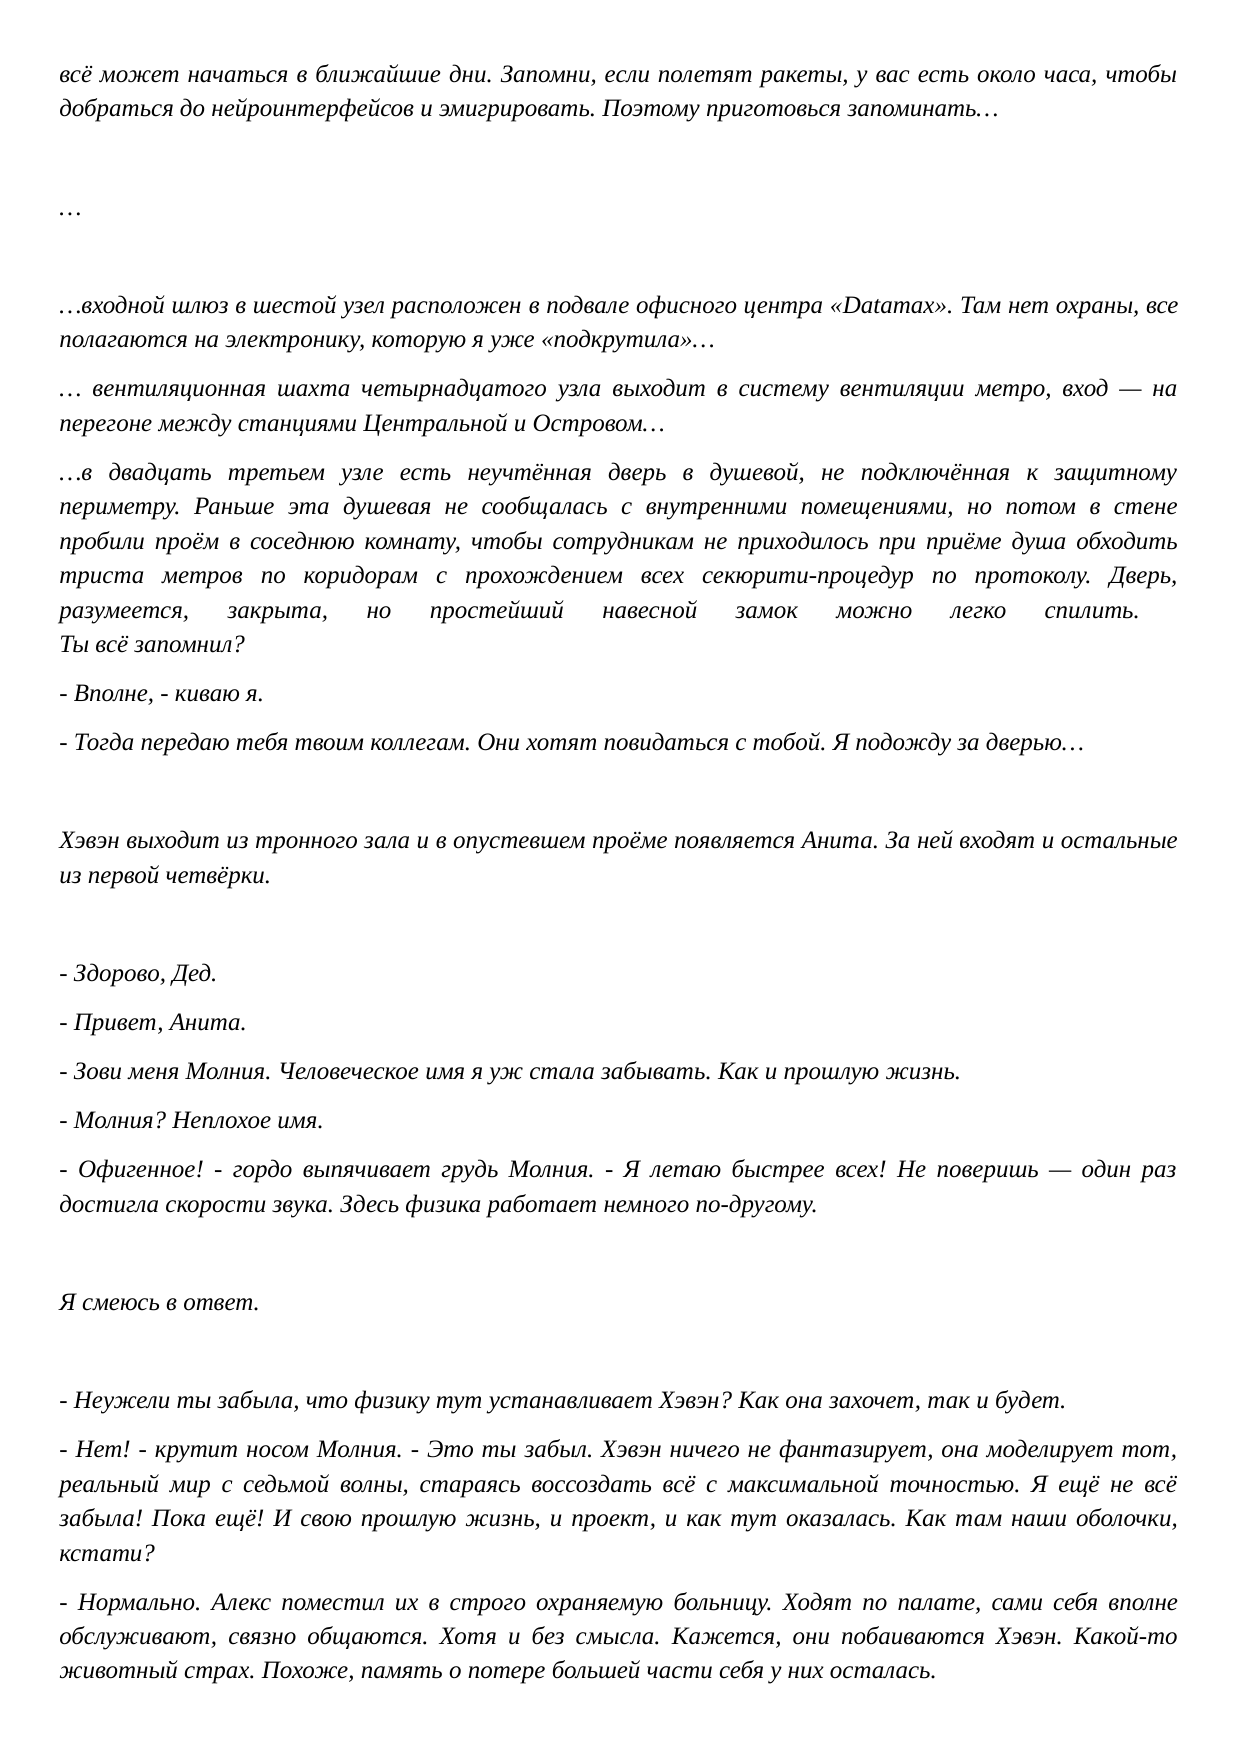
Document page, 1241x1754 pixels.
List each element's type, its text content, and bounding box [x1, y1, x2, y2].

text …в двадцать третьем узле есть неучтённая дверь в душевой, не подключённая к защитному периметру. Раньше эта душевая не сообщалась с внутренними помещениями, но потом в стене пробили проём в соседнюю комнату, чтобы сотрудникам не приходилось при приёме душа обходить триста метров по коридорам с прохождением всех секюрити-процедур по протоколу. Дверь, разумеется, закрыта, но простейший навесной замок можно легко спилить. Ты всё запомнил? [59, 457, 1181, 658]
text … [59, 192, 1181, 220]
text - Нет! - крутит носом Молния. - Это ты забыл. Хэвэн ничего не фантазирует, она моделирует тот, реальный мир с седьмой волны, стараясь воссоздать всё с максимальной точностью. Я ещё не всё забыла! Пока ещё! И свою прошлую жизнь, и проект, и как тут оказалась. Как там наши оболочки, кстати? [59, 1434, 1181, 1566]
text - Привет, Анита. [59, 1007, 1181, 1036]
text - Нормально. Алекс поместил их в строго охраняемую больницу. Ходят по палате, сами себя вполне обслуживают, связно общаются. Хотя и без смысла. Кажется, они побаиваются Хэвэн. Какой-то животный страх. Похоже, память о потере большей части себя у них осталась. [59, 1587, 1181, 1684]
text - Вполне, - киваю я. [59, 678, 1181, 707]
text Хэвэн выходит из тронного зала и в опустевшем проёме появляется Анита. За ней входят и остальные из первой четвёрки. [59, 826, 1181, 889]
text - Зови меня Молния. Человеческое имя я уж стала забывать. Как и прошлую жизнь. [59, 1056, 1181, 1085]
text - Молния? Неплохое имя. [59, 1105, 1181, 1134]
text - Здорово, Дед. [59, 958, 1181, 987]
text - Офигенное! - гордо выпячивает грудь Молния. - Я летаю быстрее всех! Не поверишь — один раз достигла скорости звука. Здесь физика работает немного по-другому. [59, 1154, 1181, 1218]
text - Неужели ты забыла, что физику тут устанавливает Хэвэн? Как она захочет, так и будет. [59, 1385, 1181, 1414]
text … вентиляционная шахта четырнадцатого узла выходит в систему вентиляции метро, вход — на перегоне между станциями Центральной и Островом… [59, 373, 1181, 437]
text - Тогда передаю тебя твоим коллегам. Они хотят повидаться с тобой. Я подожду за дверью… [59, 727, 1181, 756]
text всё может начаться в ближайшие дни. Запомни, если полетят ракеты, у вас есть около часа, чтобы добраться до нейроинтерфейсов и эмигрировать. Поэтому приготовься запоминать… [59, 59, 1181, 122]
text Я смеюсь в ответ. [59, 1287, 1181, 1316]
text …входной шлюз в шестой узел расположен в подвале офисного центра «Datamax». Там нет охраны, все полагаются на электронику, которую я уже «подкрутила»… [59, 290, 1181, 353]
